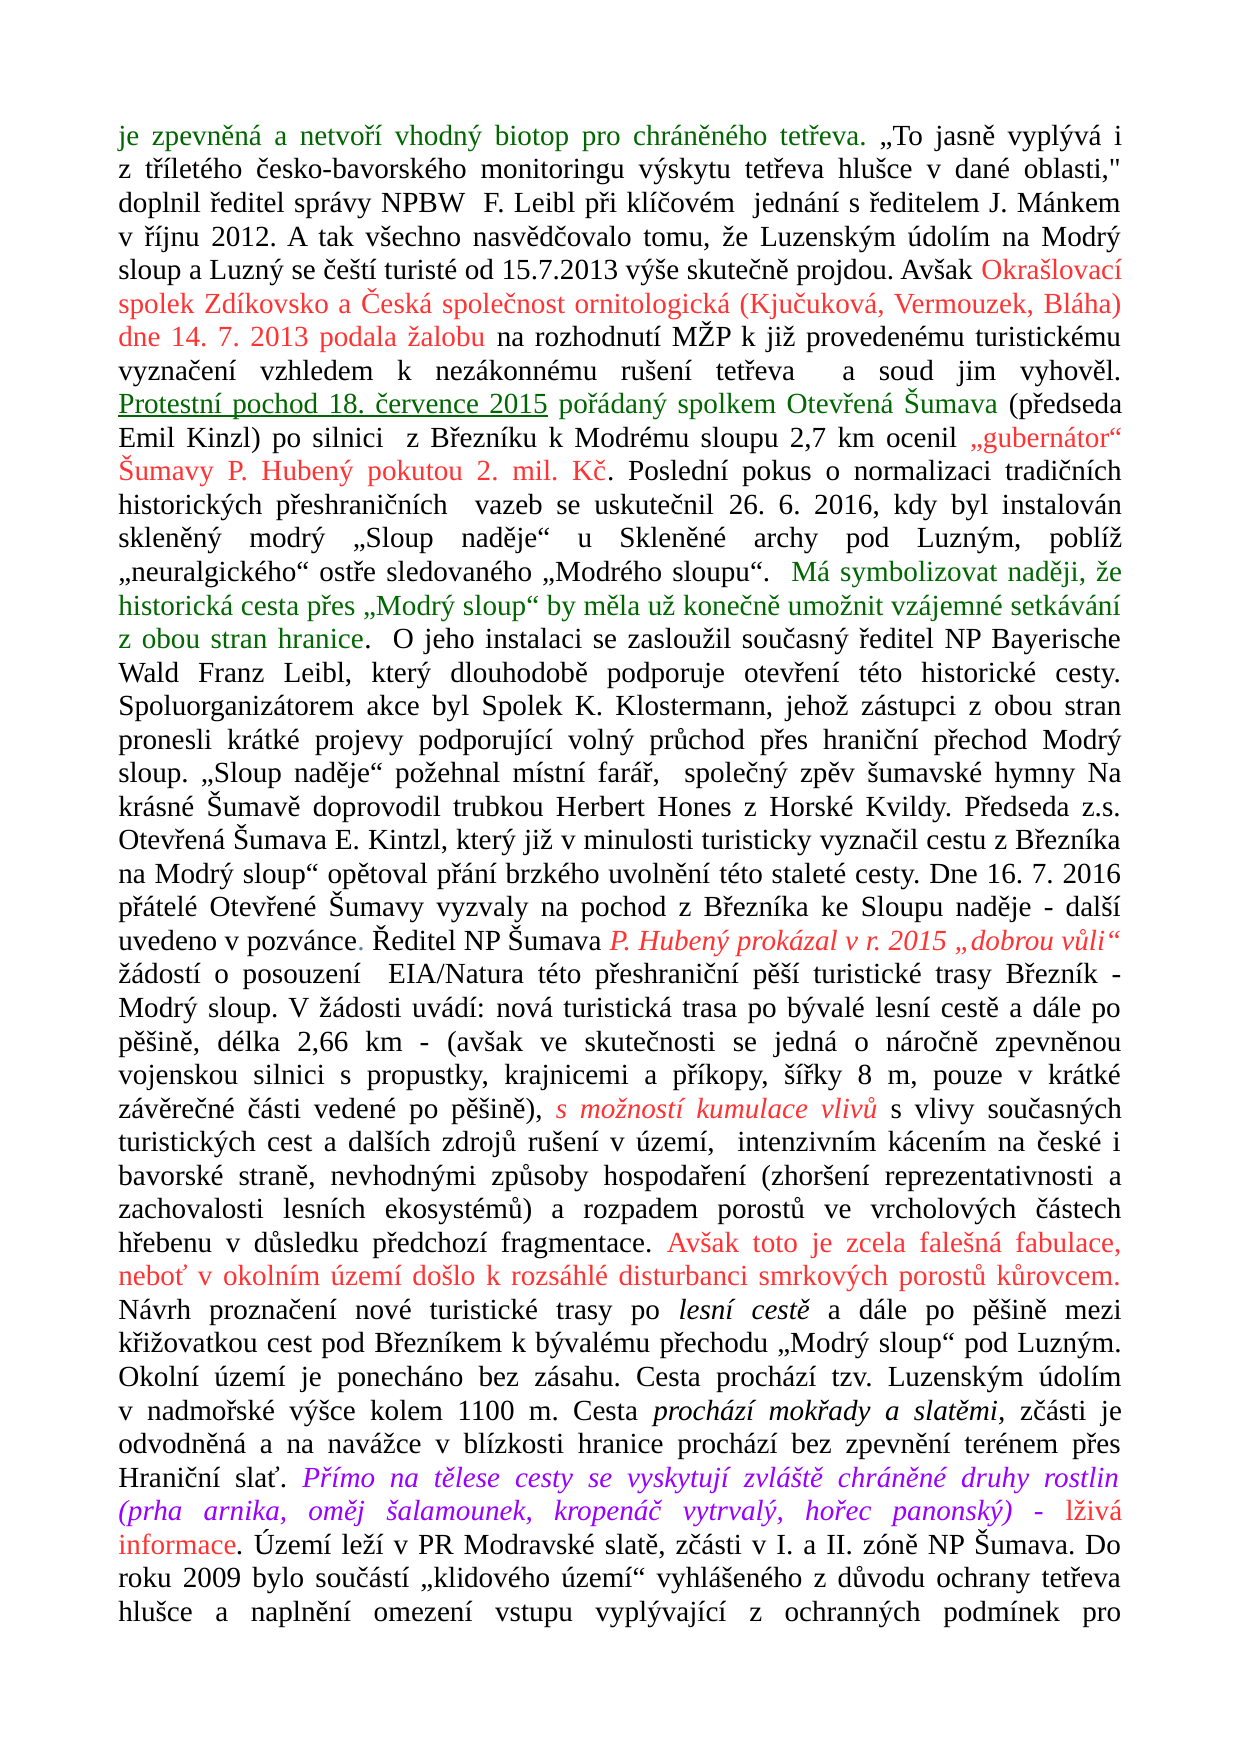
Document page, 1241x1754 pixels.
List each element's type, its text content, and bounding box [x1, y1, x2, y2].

text je zpevněná a netvoří vhodný biotop pro chráněného tetřeva. „To jasně vyplývá i z tříletého česko-bavorského monitoringu výskytu tetřeva hlušce v dané oblasti," doplnil ředitel správy NPBW F. Leibl při klíčovém jednání s ředitelem J. Mánkem v říjnu 2012. A tak všechno nasvědčovalo tomu, že Luzenským údolím na Modrý sloup a Luzný se čeští turisté od 15.7.2013 výše skutečně projdou. Avšak Okrašlovací spolek Zdíkovsko a Česká společnost ornitologická (Kjučuková, Vermouzek, Bláha) dne 14. 7. 2013 podala žalobu na rozhodnutí MŽP k již provedenému turistickému vyznačení vzhledem k nezákonnému rušení tetřeva a soud jim vyhověl. Protestní pochod 18. července 2015 pořádaný spolkem Otevřená Šumava (předseda Emil Kinzl) po silnici z Březníku k Modrému sloupu 2,7 km ocenil „gubernátor“ Šumavy P. Hubený pokutou 2. mil. Kč. Poslední pokus o normalizaci tradičních historických přeshraničních vazeb se uskutečnil 26. 6. 2016, kdy byl instalován skleněný modrý „Sloup naděje“ u Skleněné archy pod Luzným, poblíž „neuralgického“ ostře sledovaného „Modrého sloupu“. Má symbolizovat naději, že historická cesta přes „Modrý sloup“ by měla už konečně umožnit vzájemné setkávání z obou stran hranice. O jeho instalaci se zasloužil současný ředitel NP Bayerische Wald Franz Leibl, který dlouhodobě podporuje otevření této historické cesty. Spoluorganizátorem akce byl Spolek K. Klostermann, jehož zástupci z obou stran pronesli krátké projevy podporující volný průchod přes hraniční přechod Modrý sloup. „Sloup naděje“ požehnal místní farář, společný zpěv šumavské hymny Na krásné Šumavě doprovodil trubkou Herbert Hones z Horské Kvildy. Předseda z.s. Otevřená Šumava E. Kintzl, který již v minulosti turisticky vyznačil cestu z Březníka na Modrý sloup“ opětoval přání brzkého uvolnění této staleté cesty. Dne 16. 7. 2016 přátelé Otevřené Šumavy vyzvaly na pochod z Březníka ke Sloupu naděje - další uvedeno v pozvánce. Ředitel NP Šumava P. Hubený prokázal v r. 2015 „dobrou vůli“ žádostí o posouzení EIA/Natura této přeshraniční pěší turistické trasy Březník - Modrý sloup. V žádosti uvádí: nová turistická trasa po bývalé lesní cestě a dále po pěšině, délka 2,66 km - (avšak ve skutečnosti se jedná o náročně zpevněnou vojenskou silnici s propustky, krajnicemi a příkopy, šířky 8 m, pouze v krátké závěrečné části vedené po pěšině), s možností kumulace vlivů s vlivy současných turistických cest a dalších zdrojů rušení v území, intenzivním kácením na české i bavorské straně, nevhodnými způsoby hospodaření (zhoršení reprezentativnosti a zachovalosti lesních ekosystémů) a rozpadem porostů ve vrcholových částech hřebenu v důsledku předchozí fragmentace. Avšak toto je zcela falešná fabulace, neboť v okolním území došlo k rozsáhlé disturbanci smrkových porostů kůrovcem. Návrh proznačení nové turistické trasy po lesní cestě a dále po pěšině mezi křižovatkou cest pod Březníkem k bývalému přechodu „Modrý sloup“ pod Luzným. Okolní území je ponecháno bez zásahu. Cesta prochází tzv. Luzenským údolím v nadmořské výšce kolem 1100 m. Cesta prochází mokřady a slatěmi, zčásti je odvodněná a na navážce v blízkosti hranice prochází bez zpevnění terénem přes Hraniční slať. Přímo na tělese cesty se vyskytují zvláště chráněné druhy rostlin (prha arnika, oměj šalamounek, kropenáč vytrvalý, hořec panonský) - lživá informace. Území leží v PR Modravské slatě, zčásti v I. a II. zóně NP Šumava. Do roku 2009 bylo součástí „klidového území“ vyhlášeného z důvodu ochrany tetřeva hlušce a naplnění omezení vstupu vyplývající z ochranných podmínek pro [118, 118, 1122, 1627]
